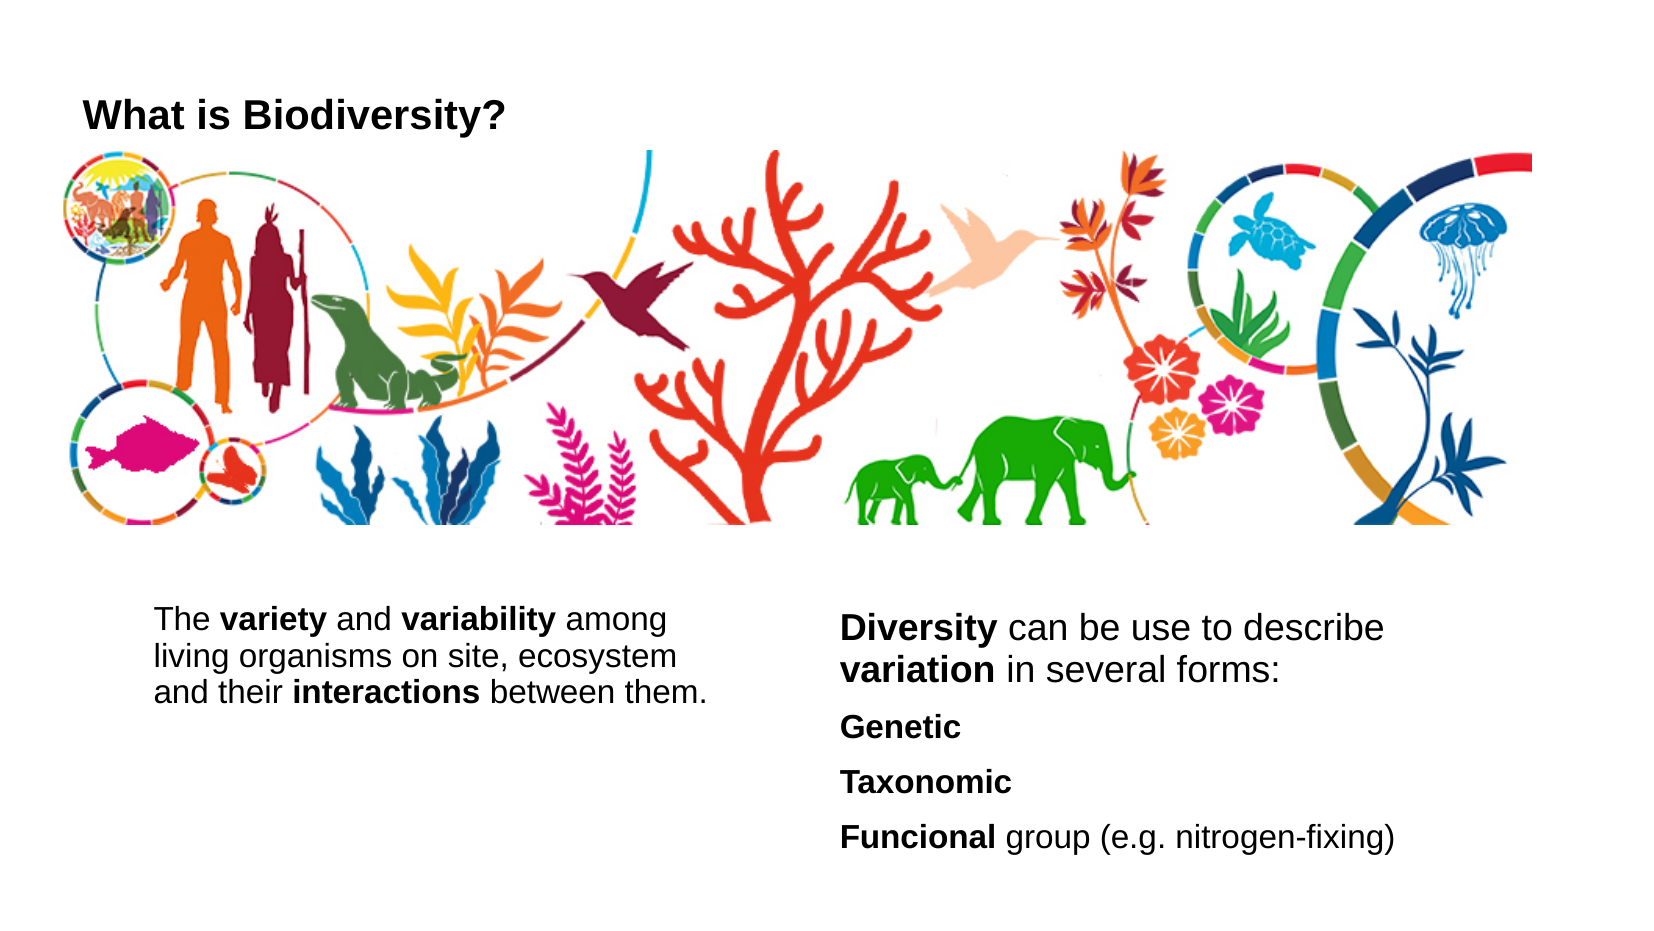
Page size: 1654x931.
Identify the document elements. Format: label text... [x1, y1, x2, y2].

title What is Biodiversity? [82, 37, 1571, 193]
picture [37, 150, 1532, 526]
list The variety and variability among living organisms on site, ecosystem and their interactions between them. [82, 600, 713, 931]
text_box Diversity can be use to describe variation in several forms: Genetic Taxonomic Funcional group (e.g. nitrogen-fixing) [825, 599, 1501, 863]
